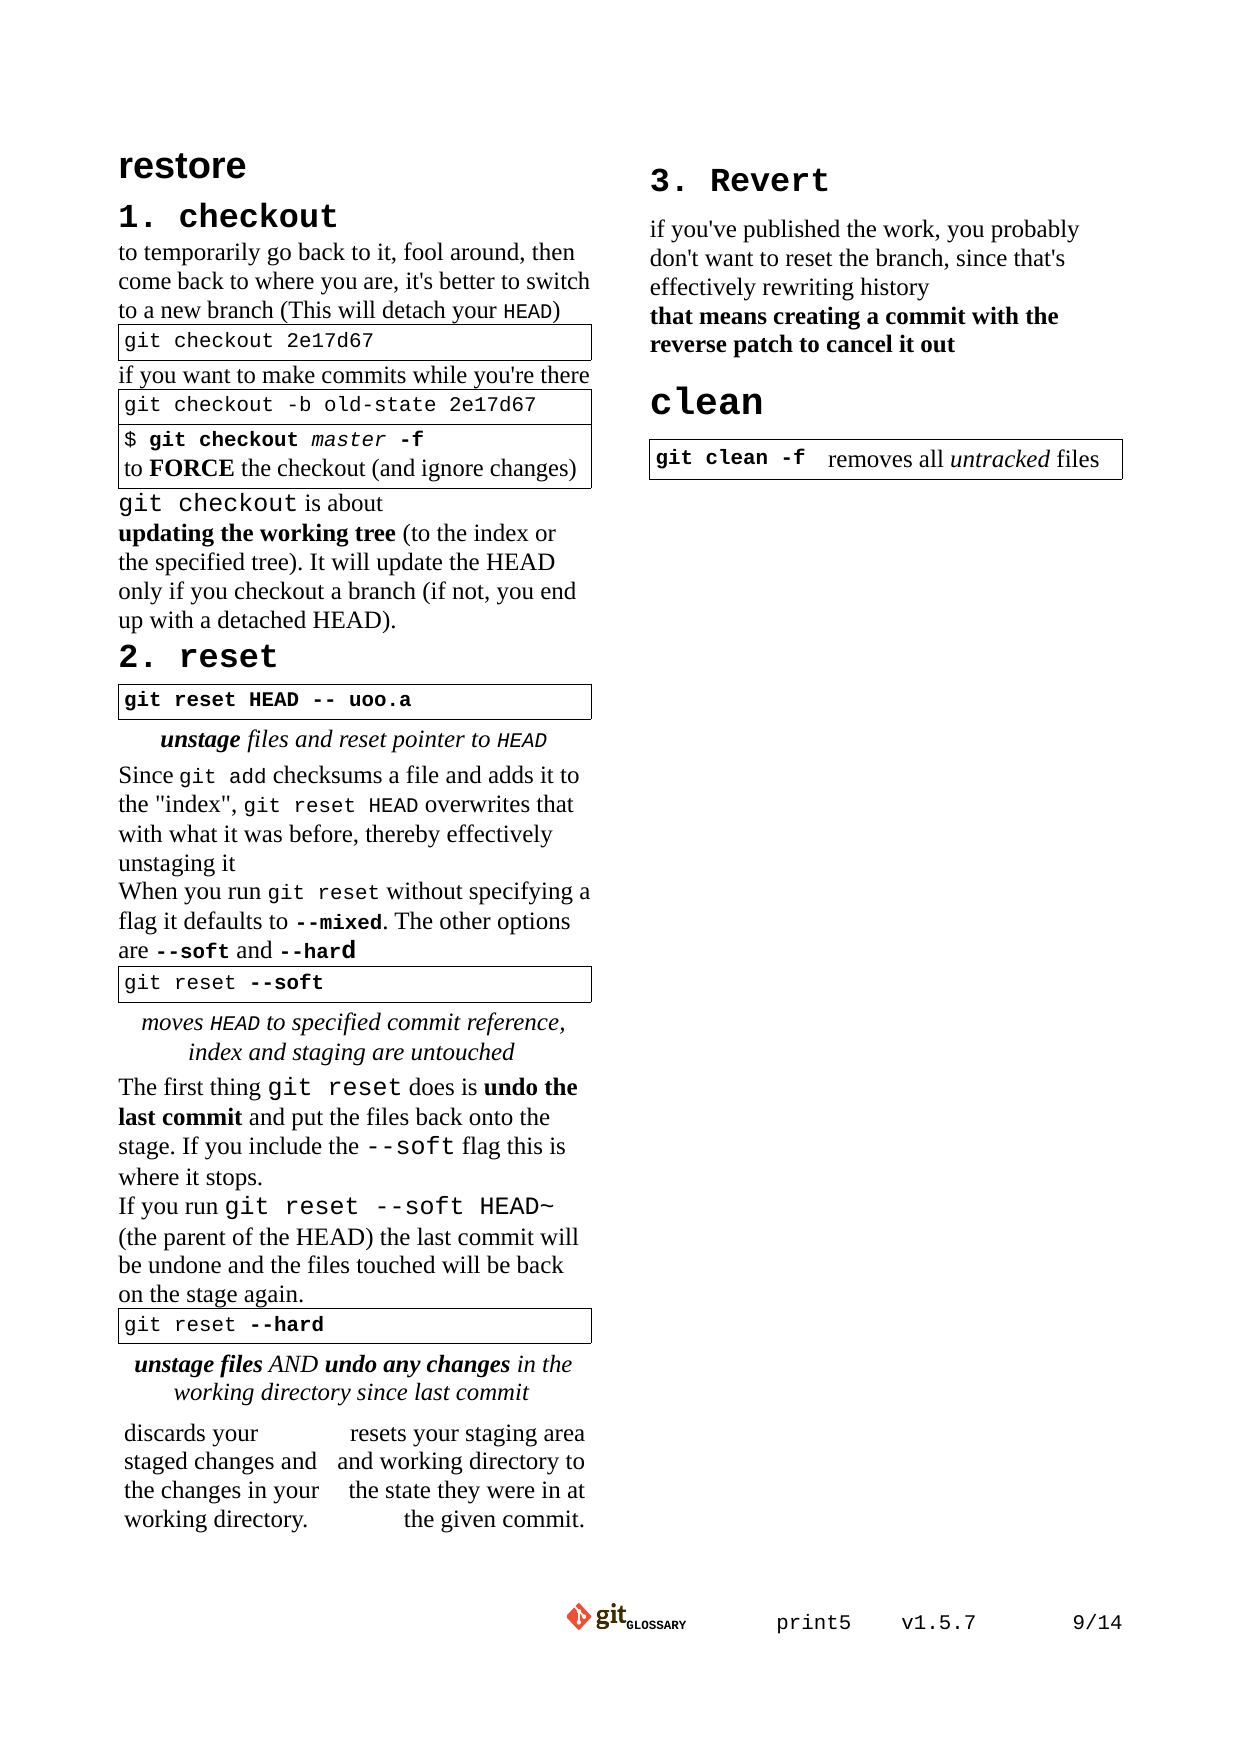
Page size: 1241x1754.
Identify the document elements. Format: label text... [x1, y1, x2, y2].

subtitle 3. Revert [649, 164, 1122, 202]
table_header git checkout 2e17d67 [119, 325, 591, 359]
table_cell unstage files and reset pointer to HEAD [118, 720, 591, 760]
table_header git checkout -b old-state 2e17d67 [119, 390, 591, 424]
text If you run git reset --soft HEAD~ (the parent of the HEAD) the last commit will be undone and the files touched will be back on the stage again. [118, 1191, 591, 1308]
subtitle clean [649, 383, 1122, 426]
table_header git clean -f [650, 440, 822, 479]
text to temporarily go back to it, fool around, then come back to where you are, it's better to switch to a new branch (This will detach your HEAD) [118, 237, 591, 324]
table_header git reset --soft [119, 967, 591, 1002]
table_cell unstage files AND undo any changes in the working directory since last commit [118, 1344, 591, 1412]
subtitle 2. reset [118, 639, 591, 677]
table_header removes all untracked files [822, 440, 1122, 479]
subtitle 1. checkout [118, 199, 591, 237]
text git checkout is about [118, 489, 591, 518]
table_cell moves HEAD to specified commit reference, index and staging are untouched [118, 1003, 591, 1072]
table_cell $ git checkout master -f to FORCE the checkout (and ignore changes) [119, 425, 591, 488]
subtitle restore [118, 143, 591, 187]
picture [566, 1603, 627, 1630]
text that means creating a commit with the reverse patch to cancel it out [649, 301, 1122, 358]
table_header git reset HEAD -- uoo.a [119, 685, 591, 719]
table_cell discards your staged changes and the changes in your working directory. [118, 1412, 326, 1538]
text The first thing git reset does is undo the last commit and put the files back onto the stage. If you include the --soft flag this is where it stops. [118, 1072, 591, 1191]
table_cell resets your staging area and working directory to the state they were in at the given commit. [326, 1412, 591, 1538]
text if you've published the work, you probably don't want to reset the branch, since that's effectively rewriting history [649, 214, 1122, 301]
text if you want to make commits while you're there [118, 361, 591, 388]
table_header git reset --hard [119, 1309, 591, 1343]
text Since git add checksums a file and adds it to the "index", git reset HEAD overwrites that with what it was before, thereby effectively unstaging it [118, 760, 591, 876]
text When you run git reset without specifying a flag it defaults to --mixed. The other options are --soft and --hard [118, 876, 591, 966]
text updating the working tree (to the index or the specified tree). It will update the HEAD only if you checkout a branch (if not, you end up with a detached HEAD). [118, 518, 591, 633]
